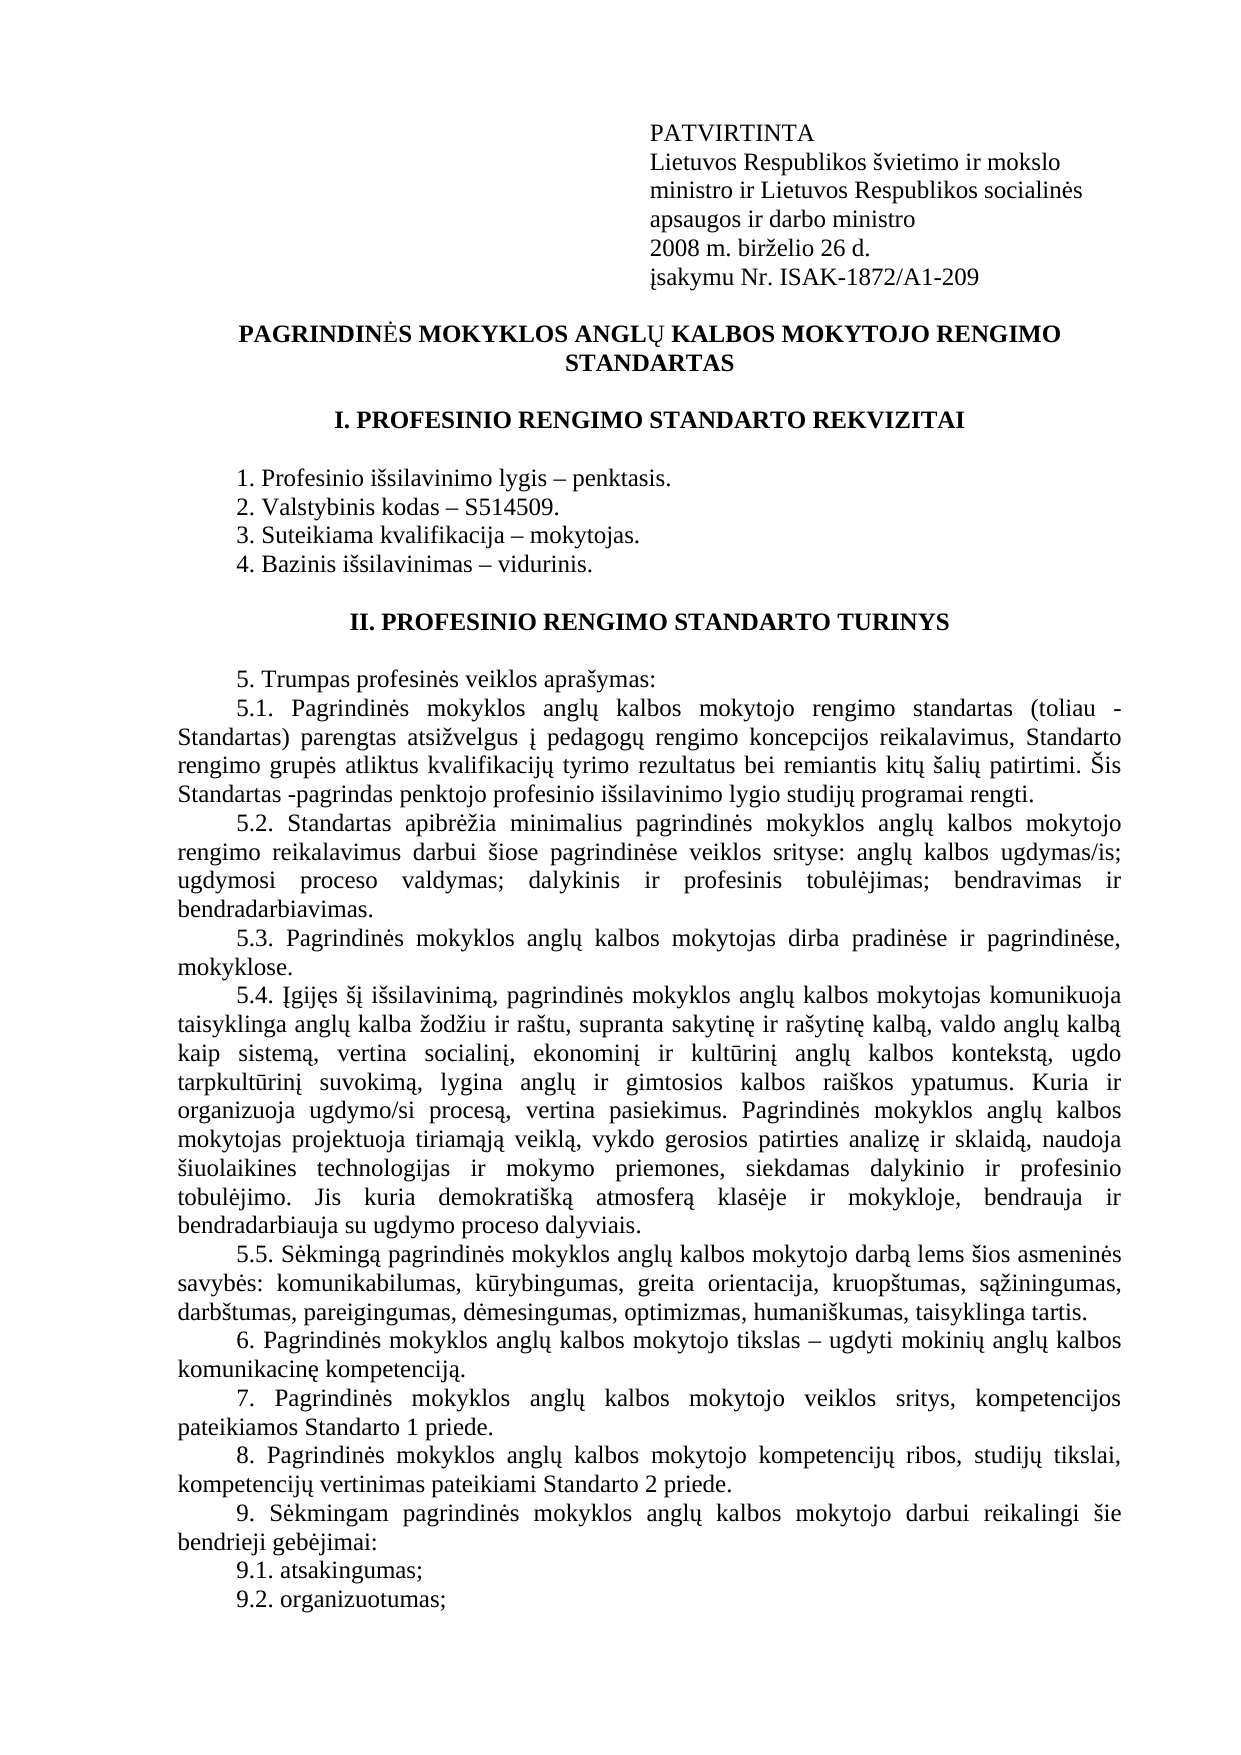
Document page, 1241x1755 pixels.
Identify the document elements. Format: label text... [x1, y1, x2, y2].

text 6. Pagrindinės mokyklos anglų kalbos mokytojo tikslas – ugdyti mokinių anglų kalbos komunikacinę kompetenciją. [177, 1326, 1122, 1383]
text 5.4. Įgijęs šį išsilavinimą, pagrindinės mokyklos anglų kalbos mokytojas komunikuoja taisyklinga anglų kalba žodžiu ir raštu, supranta sakytinę ir rašytinę kalbą, valdo anglų kalbą kaip sistemą, vertina socialinį, ekonominį ir kultūrinį anglų kalbos kontekstą, ugdo tarpkultūrinį suvokimą, lygina anglų ir gimtosios kalbos raiškos ypatumus. Kuria ir organizuoja ugdymo/si procesą, vertina pasiekimus. Pagrindinės mokyklos anglų kalbos mokytojas projektuoja tiriamąją veiklą, vykdo gerosios patirties analizę ir sklaidą, naudoja šiuolaikines technologijas ir mokymo priemones, siekdamas dalykinio ir profesinio tobulėjimo. Jis kuria demokratišką atmosferą klasėje ir mokykloje, bendrauja ir bendradarbiauja su ugdymo proceso dalyviais. [177, 981, 1122, 1239]
text Lietuvos Respublikos švietimo ir mokslo [649, 147, 1122, 176]
text 5. Trumpas profesinės veiklos aprašymas: [177, 664, 1122, 693]
text 4. Bazinis išsilavinimas – vidurinis. [177, 549, 1122, 578]
text 5.2. Standartas apibrėžia minimalius pagrindinės mokyklos anglų kalbos mokytojo rengimo reikalavimus darbui šiose pagrindinėse veiklos srityse: anglų kalbos ugdymas/is; ugdymosi proceso valdymas; dalykinis ir profesinis tobulėjimas; bendravimas ir bendradarbiavimas. [177, 808, 1122, 923]
text 7. Pagrindinės mokyklos anglų kalbos mokytojo veiklos sritys, kompetencijos pateikiamos Standarto 1 priede. [177, 1383, 1122, 1441]
text apsaugos ir darbo ministro [649, 204, 1122, 233]
text ministro ir Lietuvos Respublikos socialinės [649, 176, 1122, 204]
text 5.5. Sėkmingą pagrindinės mokyklos anglų kalbos mokytojo darbą lems šios asmeninės savybės: komunikabilumas, kūrybingumas, greita orientacija, kruopštumas, sąžiningumas, darbštumas, pareigingumas, dėmesingumas, optimizmas, humaniškumas, taisyklinga tartis. [177, 1239, 1122, 1326]
text 5.3. Pagrindinės mokyklos anglų kalbos mokytojas dirba pradinėse ir pagrindinėse, mokyklose. [177, 923, 1122, 981]
text I. PROFESINIO RENGIMO STANDARTO REKVIZITAI [177, 406, 1122, 434]
text 9.1. atsakingumas; [177, 1556, 1122, 1584]
text įsakymu Nr. ISAK-1872/A1-209 [649, 262, 1122, 291]
text PATVIRTINTA [649, 118, 1122, 147]
text 3. Suteikiama kvalifikacija – mokytojas. [177, 521, 1122, 549]
text 2. Valstybinis kodas – S514509. [177, 492, 1122, 521]
text 8. Pagrindinės mokyklos anglų kalbos mokytojo kompetencijų ribos, studijų tikslai, kompetencijų vertinimas pateikiami Standarto 2 priede. [177, 1441, 1122, 1498]
text 2008 m. birželio 26 d. [649, 233, 1122, 262]
text 9.2. organizuotumas; [177, 1584, 1122, 1613]
text 1. Profesinio išsilavinimo lygis – penktasis. [177, 463, 1122, 492]
text 5.1. Pagrindinės mokyklos anglų kalbos mokytojo rengimo standartas (toliau -Standartas) parengtas atsižvelgus į pedagogų rengimo koncepcijos reikalavimus, Standarto rengimo grupės atliktus kvalifikacijų tyrimo rezultatus bei remiantis kitų šalių patirtimi. Šis Standartas -pagrindas penktojo profesinio išsilavinimo lygio studijų programai rengti. [177, 693, 1122, 808]
text PAGRINDINĖS MOKYKLOS ANGLŲ KALBOS MOKYTOJO RENGIMO STANDARTAS [177, 319, 1122, 377]
text 9. Sėkmingam pagrindinės mokyklos anglų kalbos mokytojo darbui reikalingi šie bendrieji gebėjimai: [177, 1498, 1122, 1556]
text II. PROFESINIO RENGIMO STANDARTO TURINYS [177, 607, 1122, 636]
